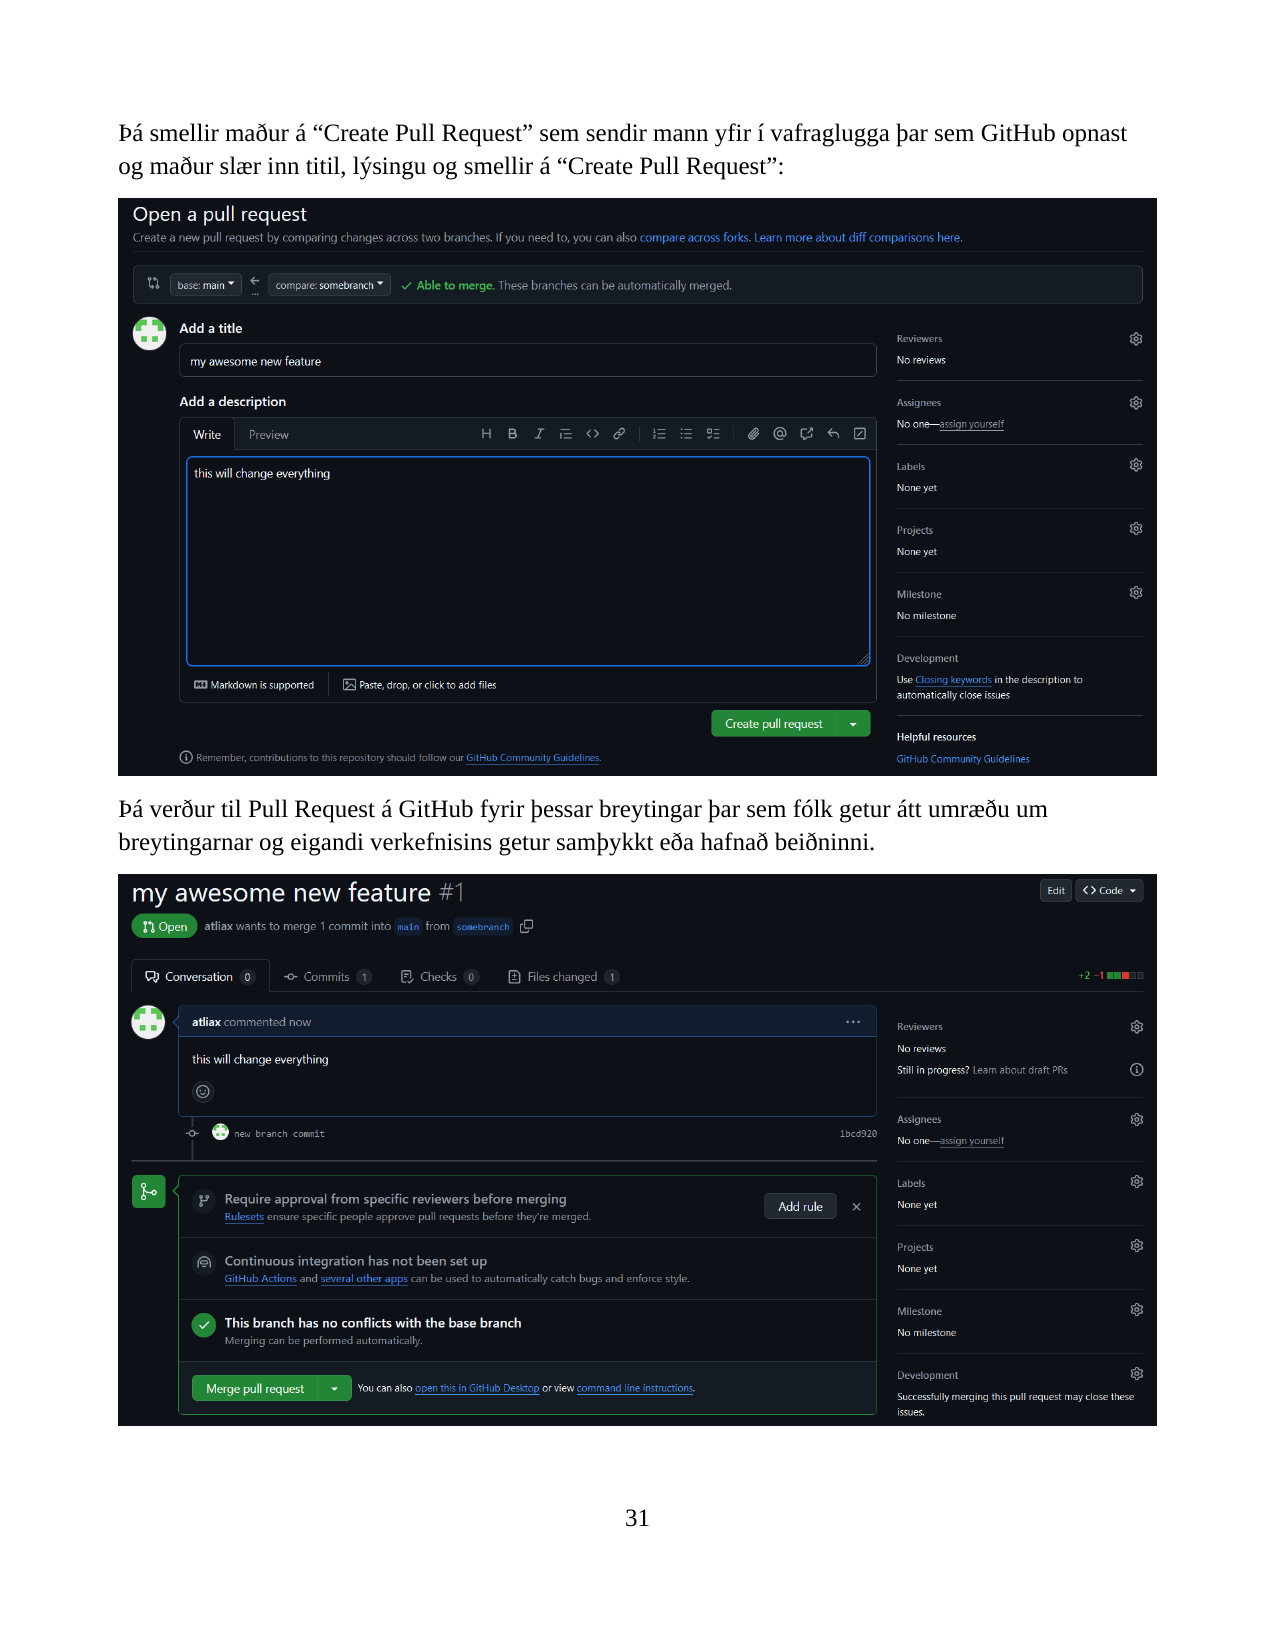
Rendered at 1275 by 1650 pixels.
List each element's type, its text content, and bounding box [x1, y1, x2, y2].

picture [118, 874, 1157, 1426]
picture [118, 198, 1157, 776]
text Þá verður til Pull Request á GitHub fyrir þessar breytingar þar sem fólk getur átt umræðu um breytingarnar og eigandi verkefnisins getur samþykkt eða hafnað beiðninni. [118, 794, 1157, 856]
text Þá smellir maður á “Create Pull Request” sem sendir mann yfir í vafraglugga þar sem GitHub opnast og maður slær inn titil, lýsingu og smellir á “Create Pull Request”: [118, 118, 1157, 180]
